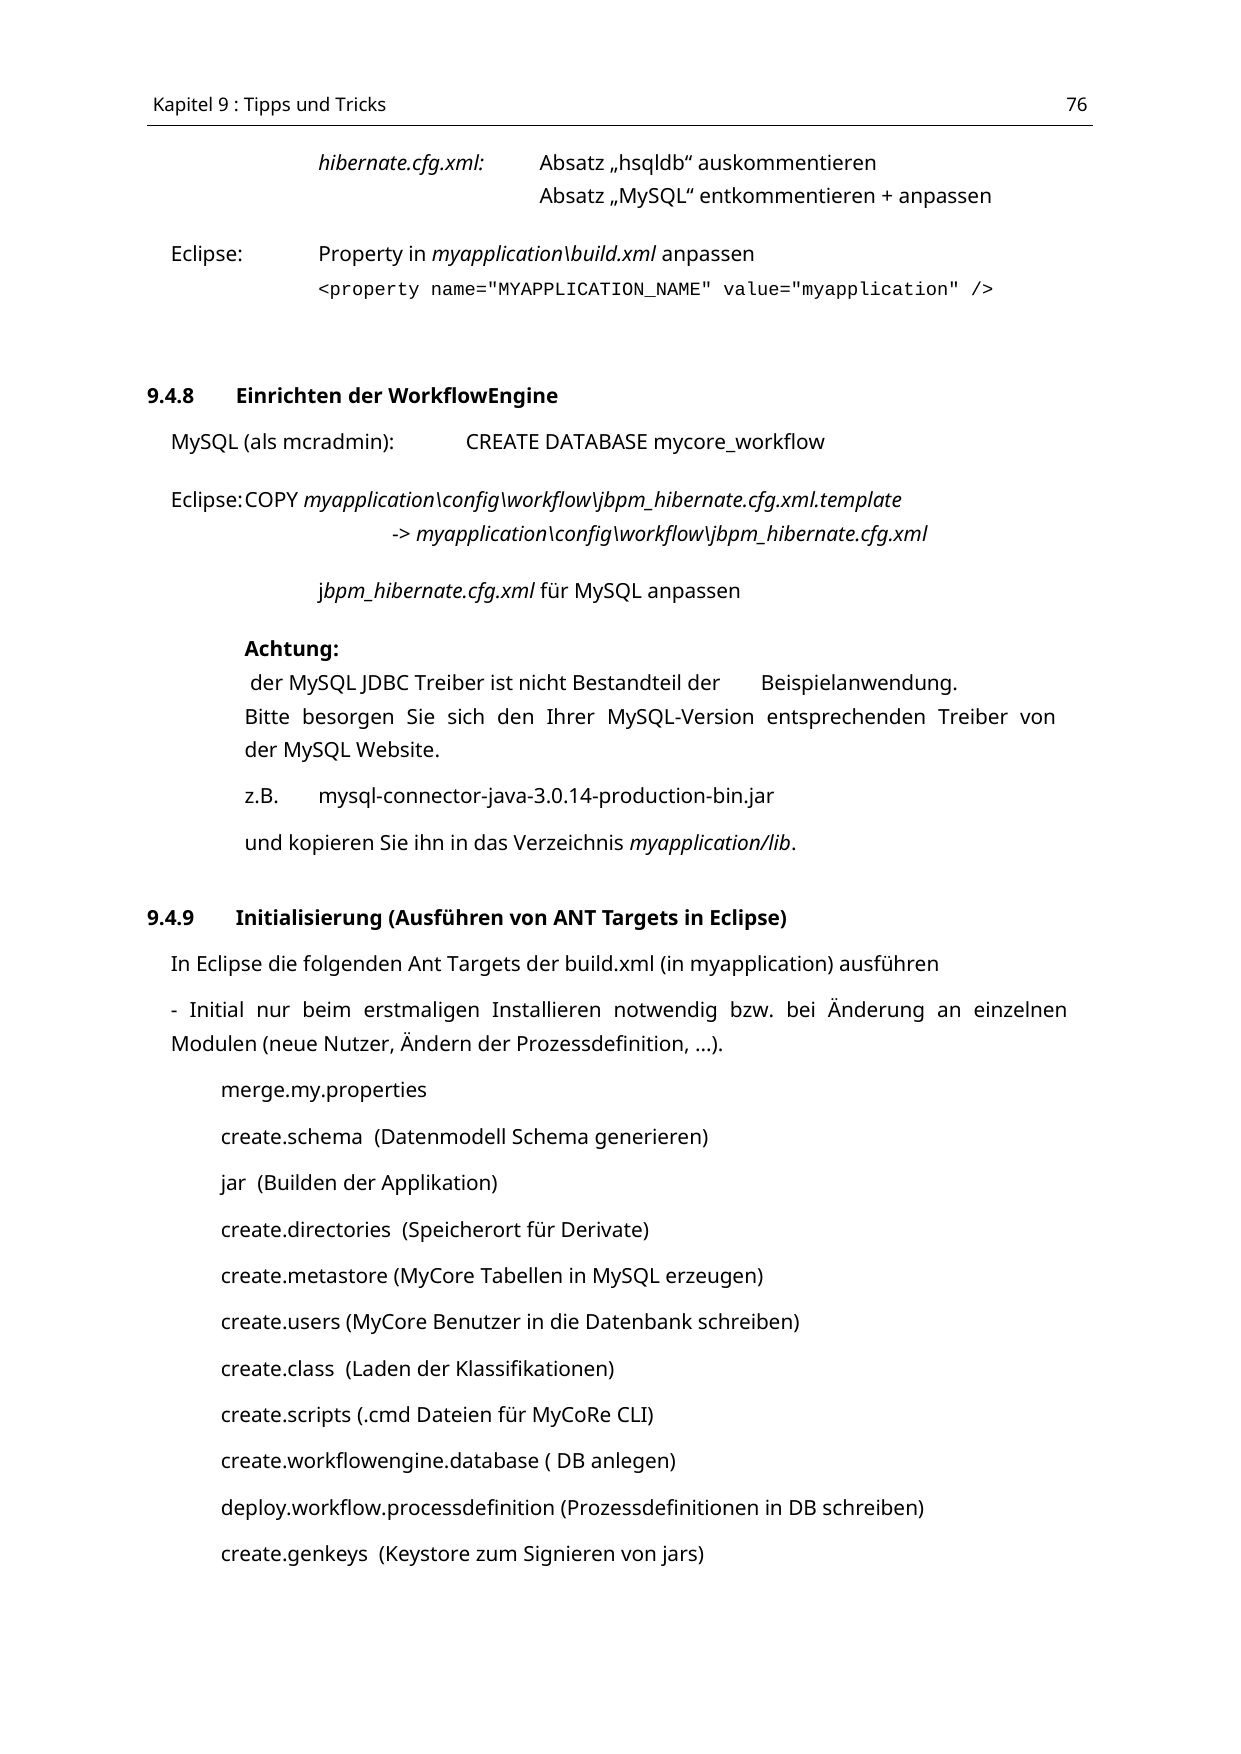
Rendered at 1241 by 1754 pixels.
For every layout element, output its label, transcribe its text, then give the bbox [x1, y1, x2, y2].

text deploy.workflow.processdefinition (Prozessdefinitionen in DB schreiben) [221, 1493, 1069, 1521]
text create.workflowengine.database ( DB anlegen) [221, 1446, 1069, 1475]
text jbpm_hibernate.cfg.xml für MySQL anpassen [171, 577, 1069, 605]
subtitle Einrichten der WorkflowEngine [147, 382, 1092, 410]
text create.directories (Speicherort für Derivate) [221, 1215, 1069, 1243]
text create.scripts (.cmd Dateien für MyCoRe CLI) [221, 1400, 1069, 1428]
text Eclipse: COPY myapplication\config\workflow\jbpm_hibernate.cfg.xml.template -> myapplication\config\workflow\jbpm_hibernate.cfg.xml [171, 485, 1069, 547]
text create.schema (Datenmodell Schema generieren) [147, 1122, 1069, 1150]
text jar (Builden der Applikation) [221, 1168, 1069, 1197]
text create.genkeys (Keystore zum Signieren von jars) [221, 1539, 1069, 1567]
text z.B. mysql-connector-java-3.0.14-production-bin.jar [171, 781, 1069, 809]
text Achtung: der MySQL JDBC Treiber ist nicht Bestandteil der Beispielanwendung. Bitte besorgen Sie sich den Ihrer MySQL-Version entsprechenden Treiber von der MySQL Website. [171, 634, 1069, 764]
text create.metastore (MyCore Tabellen in MySQL erzeugen) [221, 1261, 1069, 1289]
text create.class (Laden der Klassifikationen) [221, 1354, 1069, 1382]
text Eclipse: Property in myapplication\build.xml anpassen <property name="MYAPPLICATION_NAME" value="myapplication" /> [171, 239, 1069, 335]
text und kopieren Sie ihn in das Verzeichnis myapplication/lib. [171, 828, 1069, 856]
text - Initial nur beim erstmaligen Installieren notwendig bzw. bei Änderung an einzelnen Modulen (neue Nutzer, Ändern der Prozessdefinition, ...). [171, 995, 1069, 1057]
subtitle Initialisierung (Ausführen von ANT Targets in Eclipse) [147, 903, 1092, 932]
text merge.my.properties [147, 1076, 1069, 1104]
text create.users (MyCore Benutzer in die Datenbank schreiben) [221, 1307, 1069, 1336]
text In Eclipse die folgenden Ant Targets der build.xml (in myapplication) ausführen [171, 949, 1069, 977]
text MySQL (als mcradmin): CREATE DATABASE mycore_workflow [171, 427, 1069, 456]
text hibernate.cfg.xml: Absatz „hsqldb“ auskommentieren Absatz „MySQL“ entkommentieren + anpassen [171, 148, 1069, 210]
